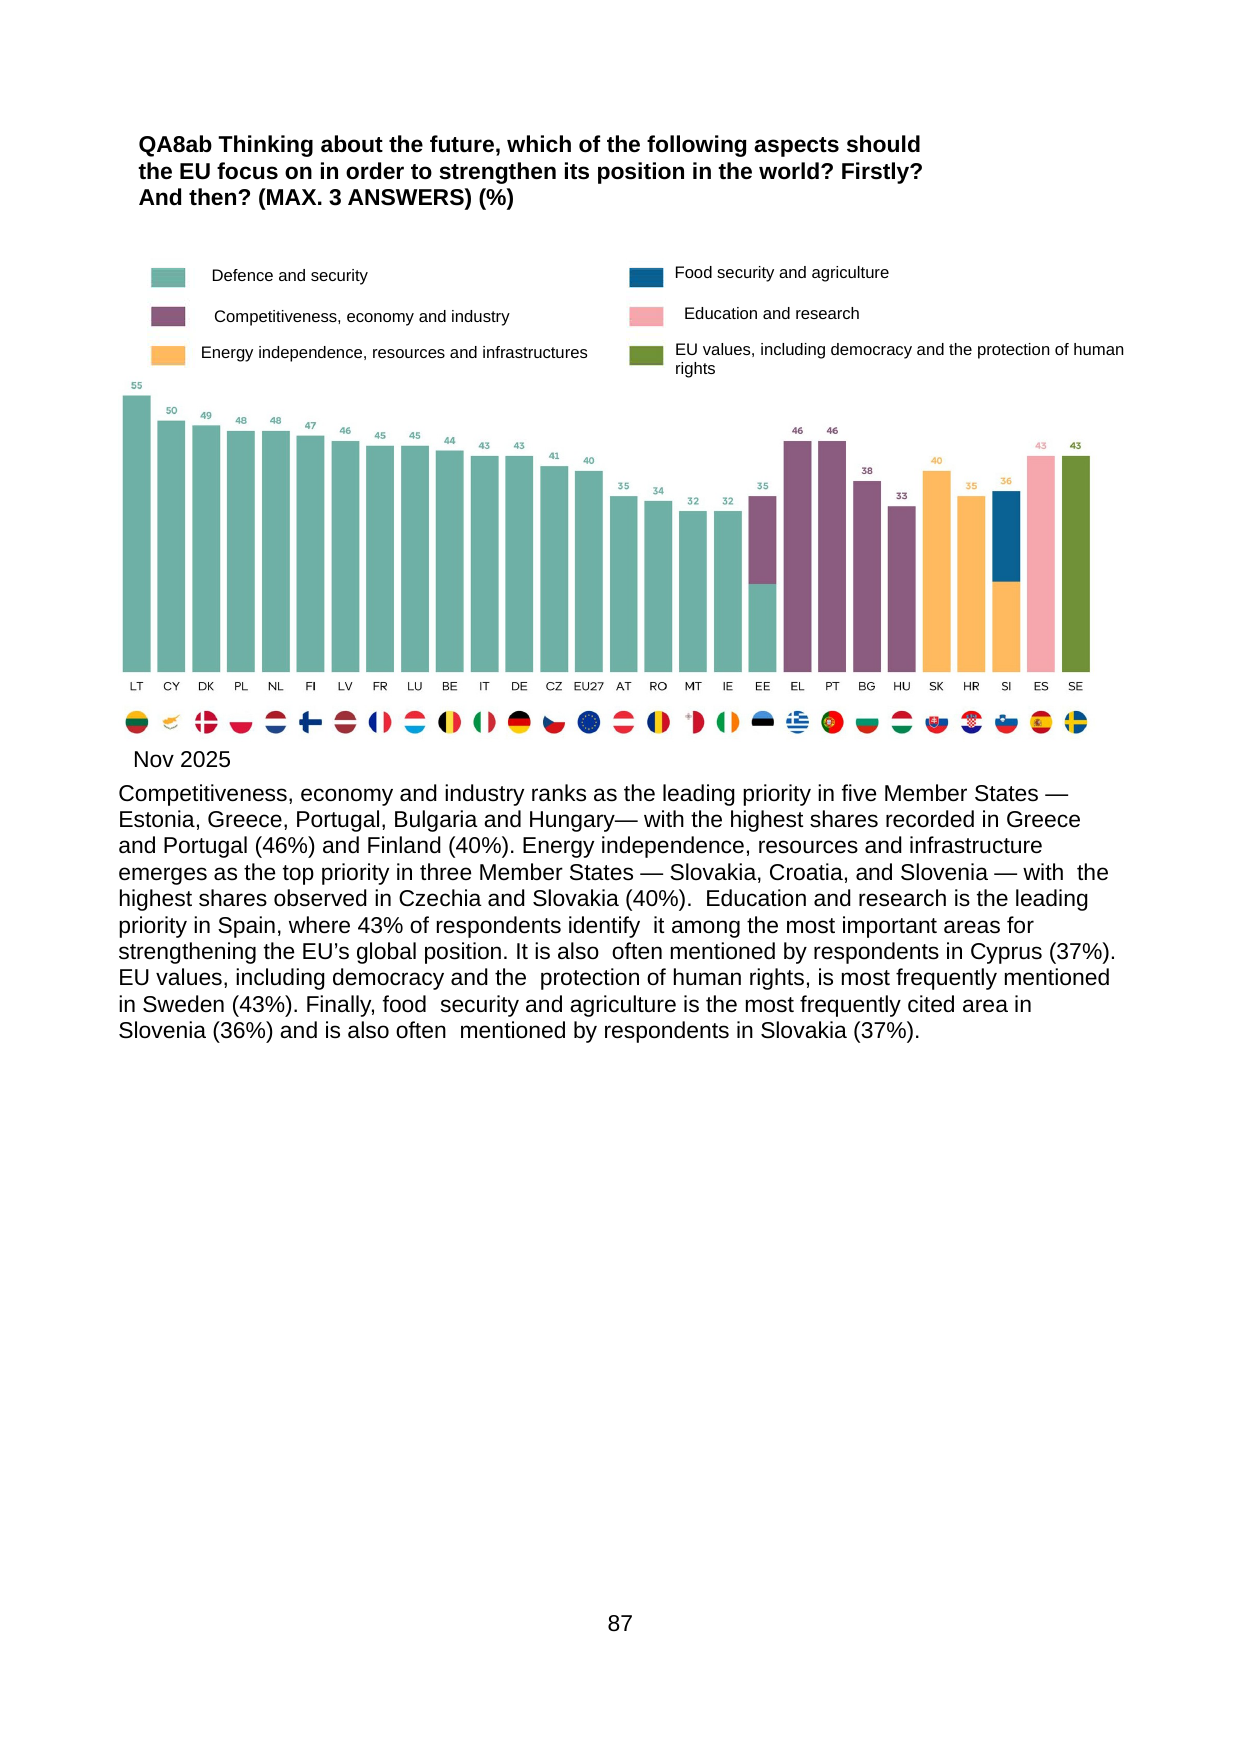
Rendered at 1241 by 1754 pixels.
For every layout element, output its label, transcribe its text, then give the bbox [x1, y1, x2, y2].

picture [118, 376, 1100, 742]
picture [146, 255, 666, 370]
text Competitiveness, economy and industry ranks as the leading priority in five Member States — Estonia, Greece, Portugal, Bulgaria and Hungary— with the highest shares recorded in Greece and Portugal (46%) and Finland (40%). Energy independence, resources and infrastructure emerges as the top priority in three Member States — Slovakia, Croatia, and Slovenia — with the highest shares observed in Czechia and Slovakia (40%). Education and research is the leading priority in Spain, where 43% of respondents identify it among the most important areas for strengthening the EU’s global position. It is also often mentioned by respondents in Cyprus (37%). EU values, including democracy and the protection of human rights, is most frequently mentioned in Sweden (43%). Finally, food security and agriculture is the most frequently cited area in Slovenia (36%) and is also often mentioned by respondents in Slovakia (37%). [118, 124, 1122, 1043]
